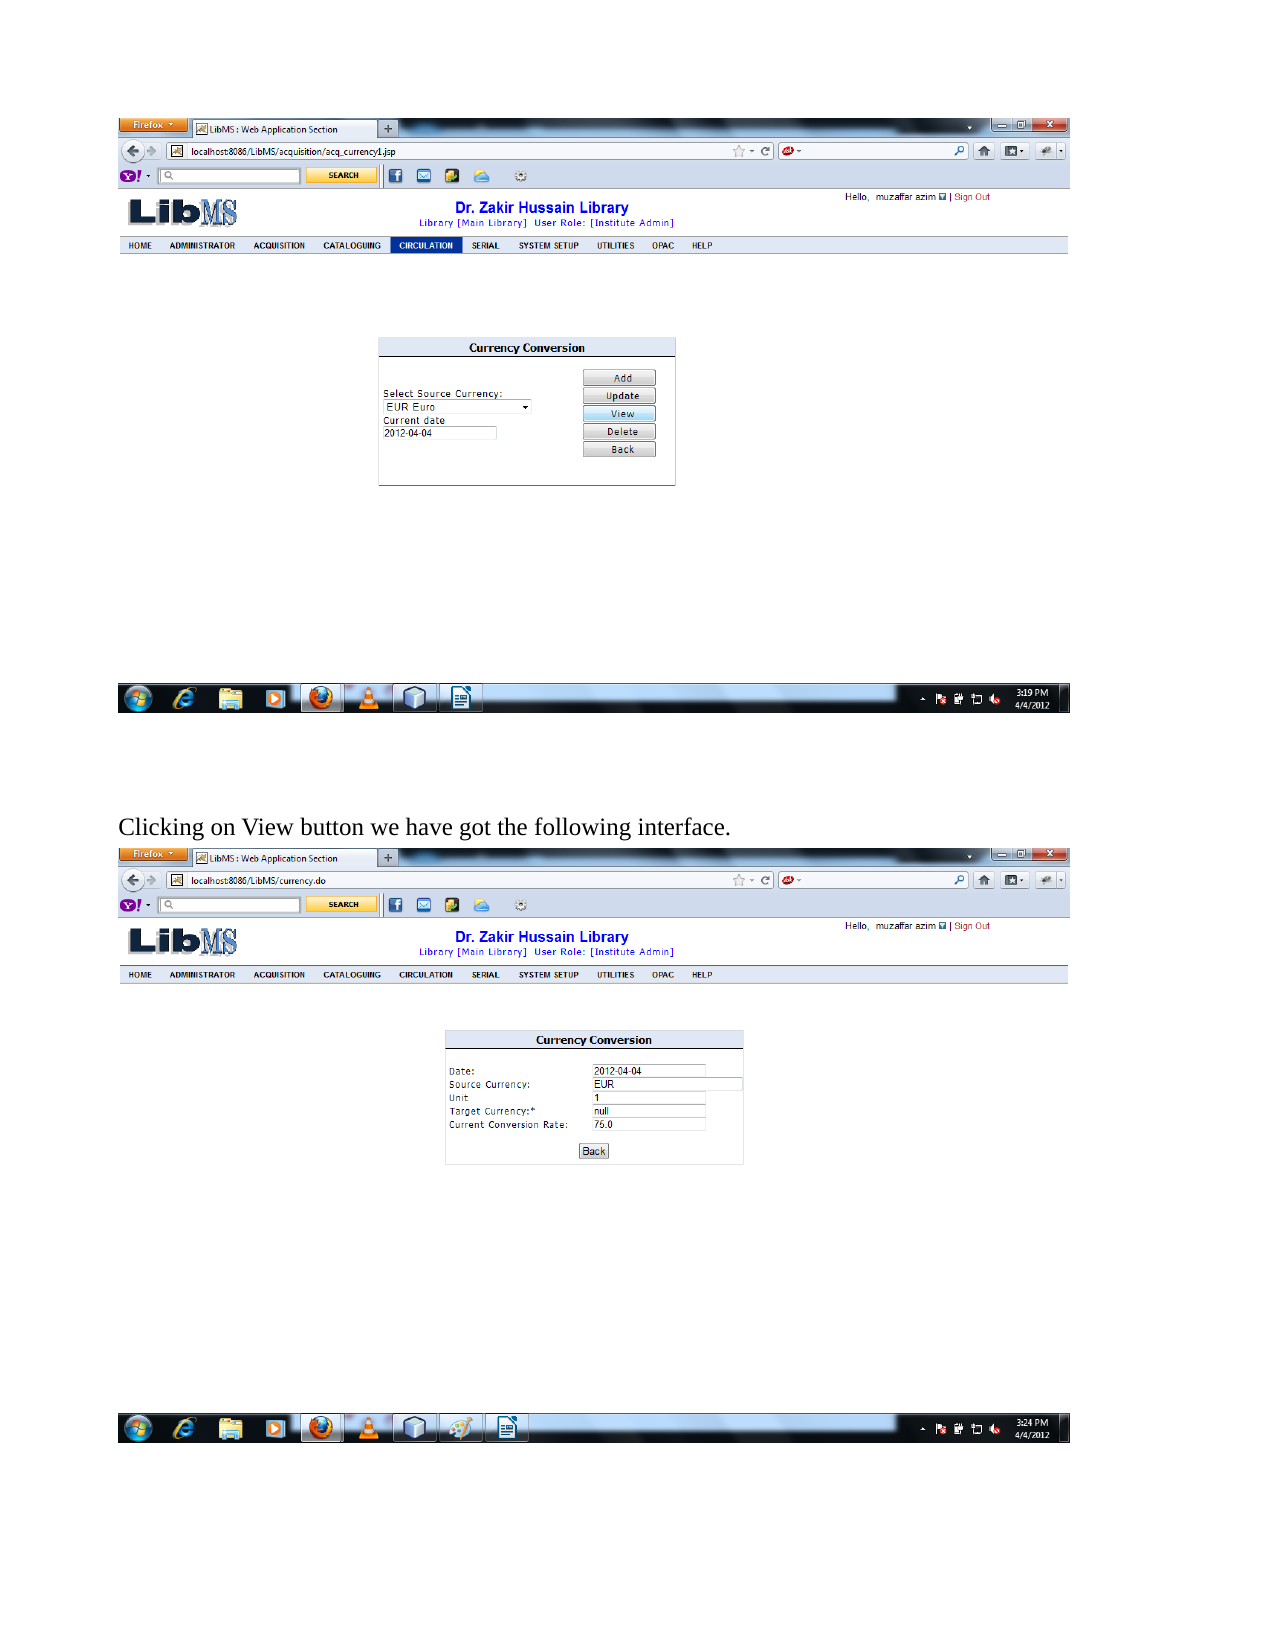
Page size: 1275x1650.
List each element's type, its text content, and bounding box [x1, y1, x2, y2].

text Clicking on View button we have got the following interface. [118, 812, 1157, 841]
picture [118, 118, 1157, 769]
picture [118, 848, 1157, 1499]
